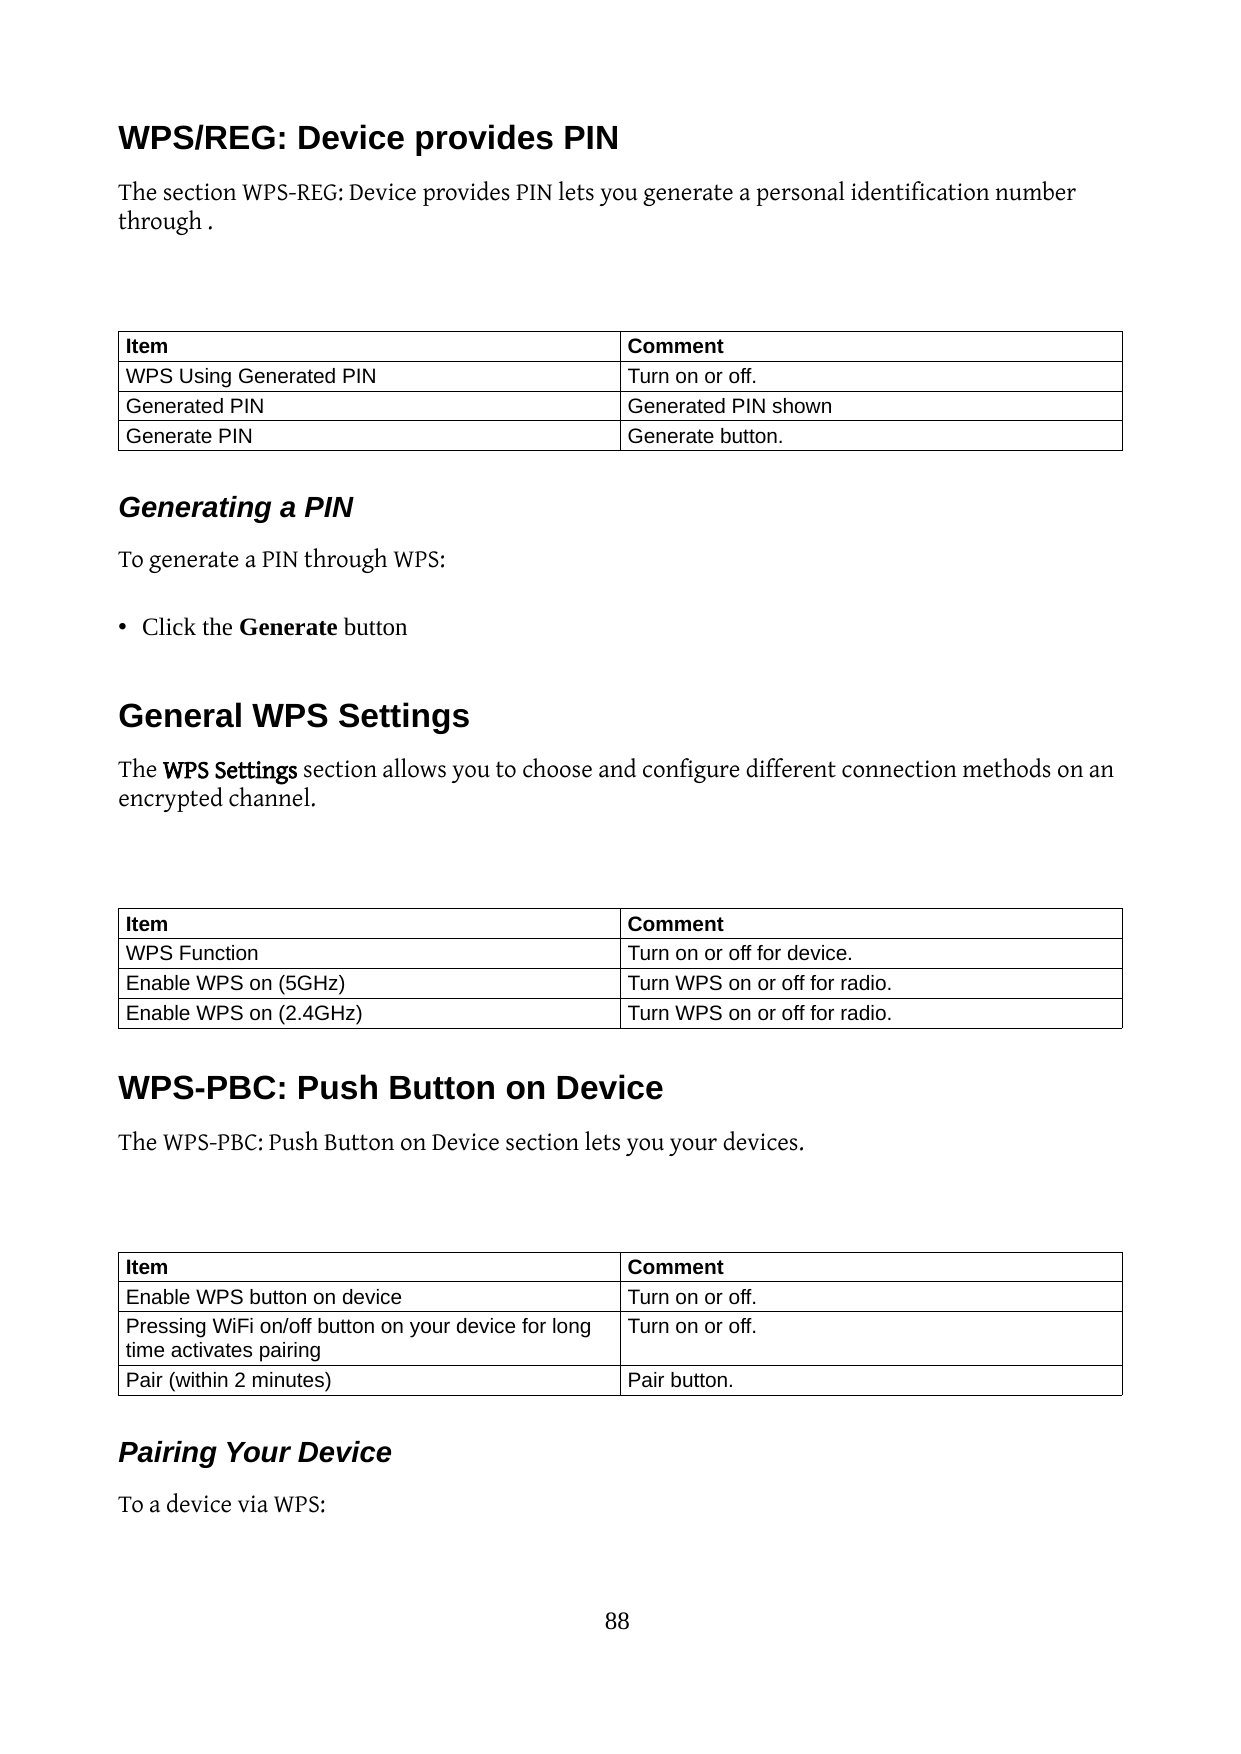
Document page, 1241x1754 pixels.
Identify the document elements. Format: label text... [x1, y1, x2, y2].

text The WPS Settings section allows you to choose and configure different connection methods on an encrypted channel. [118, 756, 1122, 813]
table_cell Generate button. [621, 421, 1122, 450]
table_cell Turn on or off for device. [621, 939, 1122, 968]
table_cell Generated PIN shown [621, 392, 1122, 420]
table_header Item [119, 332, 620, 361]
text The WPS-PBC: Push Button on Device section lets you your devices. [118, 1128, 1122, 1157]
table_cell Enable WPS button on device [119, 1282, 620, 1311]
subtitle General WPS Settings [118, 696, 1122, 734]
table_cell Turn on or off. [621, 1312, 1122, 1365]
table_cell Turn on or off. [621, 362, 1122, 391]
table_cell Enable WPS on (2.4GHz) [119, 999, 620, 1028]
text The section WPS-REG: Device provides PIN lets you generate a personal identification number through . [118, 178, 1122, 236]
table_cell WPS Using Generated PIN [119, 362, 620, 391]
table_cell WPS Function [119, 939, 620, 968]
table_cell Pressing WiFi on/off button on your device for long time activates pairing [119, 1312, 620, 1365]
table_cell Pair button. [621, 1366, 1122, 1395]
text To a device via WPS: [118, 1490, 1122, 1519]
subtitle Pairing Your Device [118, 1435, 1122, 1468]
text To generate a PIN through WPS: [118, 545, 1122, 574]
table_cell Turn on or off. [621, 1282, 1122, 1311]
table_cell Pair (within 2 minutes) [119, 1366, 620, 1395]
list Click the Generate button [118, 612, 1122, 641]
table_cell Enable WPS on (5GHz) [119, 969, 620, 998]
table_header Comment [621, 332, 1122, 361]
table_header Item [119, 909, 620, 938]
table_cell Turn WPS on or off for radio. [621, 999, 1122, 1028]
table_header Item [119, 1253, 620, 1281]
subtitle WPS/REG: Device provides PIN [118, 118, 1122, 157]
subtitle WPS-PBC: Push Button on Device [118, 1068, 1122, 1106]
table_cell Generated PIN [119, 392, 620, 420]
table_header Comment [621, 1253, 1122, 1281]
table_cell Generate PIN [119, 421, 620, 450]
table_header Comment [621, 909, 1122, 938]
subtitle Generating a PIN [118, 490, 1122, 524]
table_cell Turn WPS on or off for radio. [621, 969, 1122, 998]
